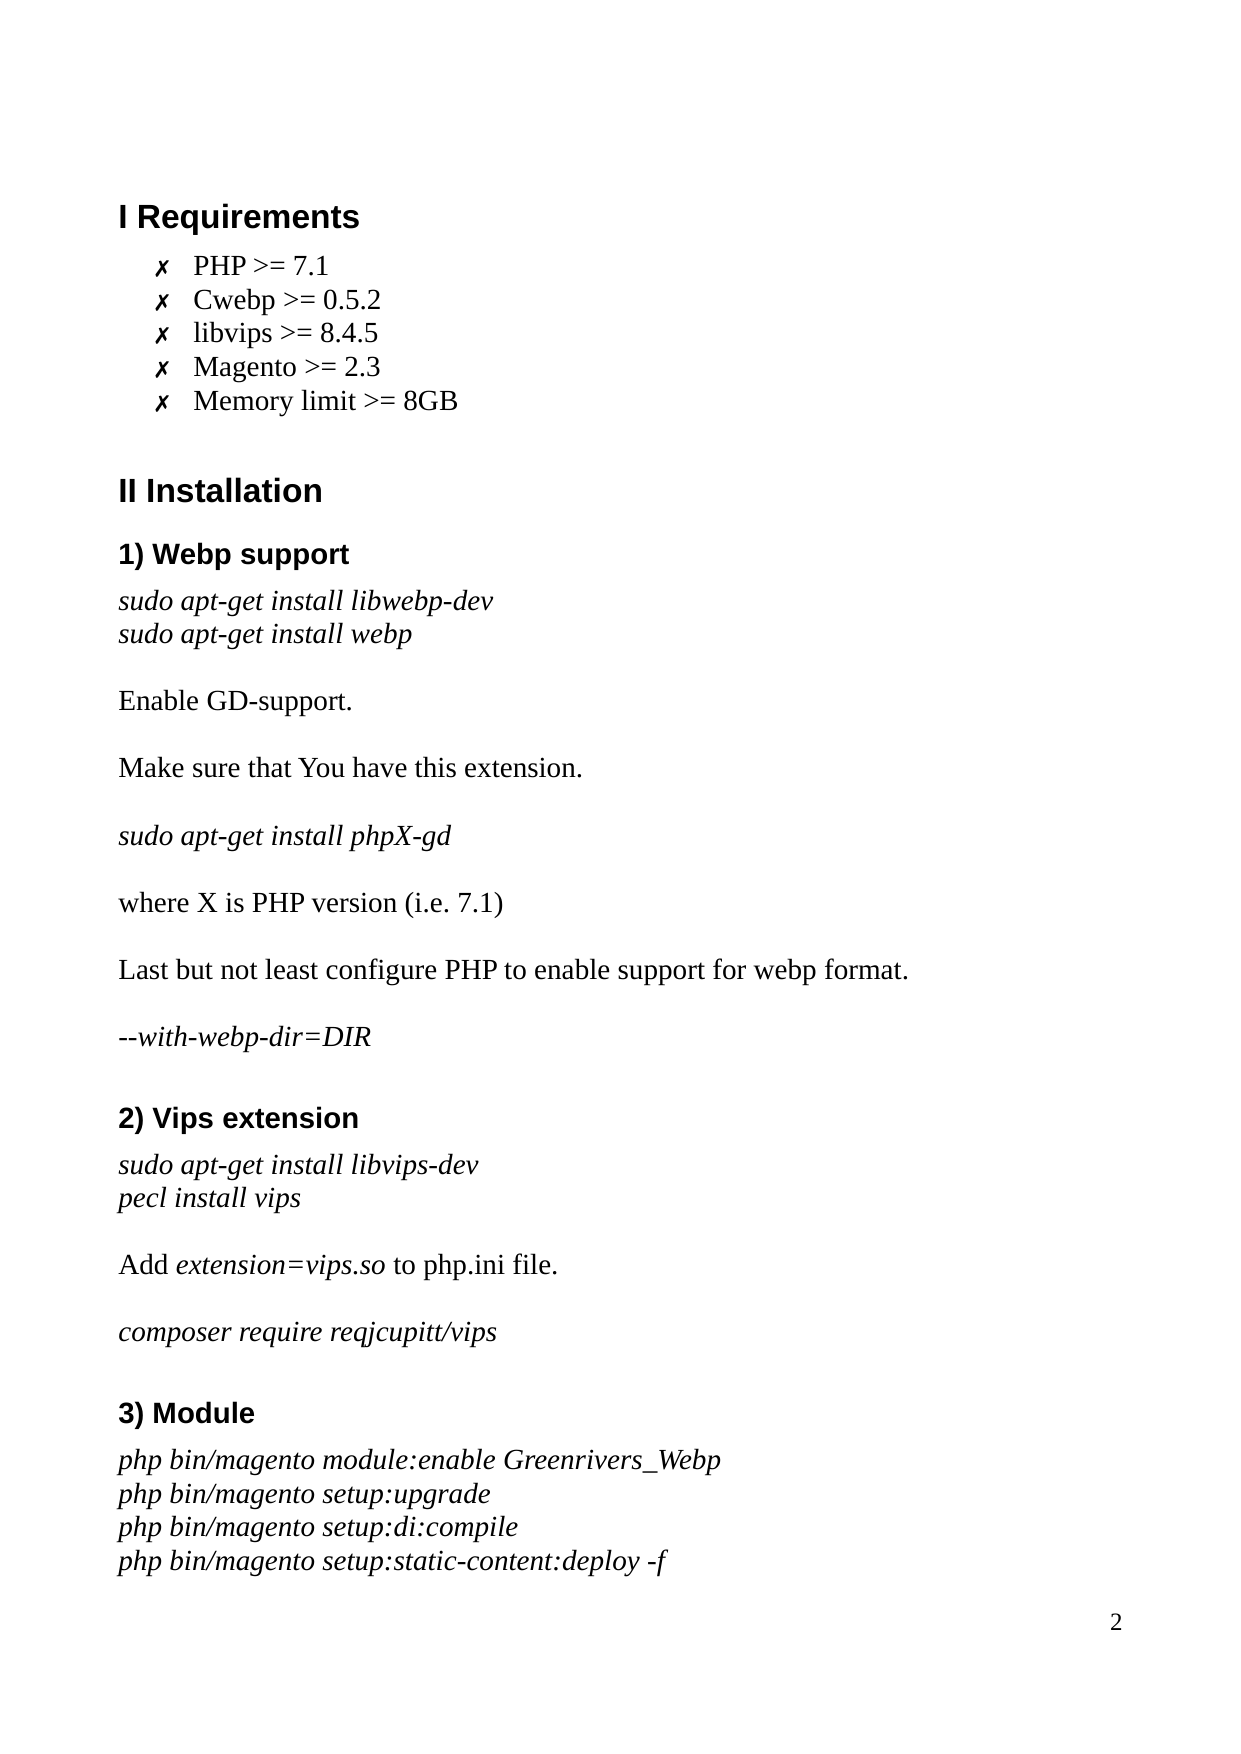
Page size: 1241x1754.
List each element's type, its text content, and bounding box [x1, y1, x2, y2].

list PHP >= 7.1 [156, 248, 1122, 282]
subtitle 1) Webp support [118, 537, 1122, 570]
text Add extension=vips.so to php.ini file. [118, 1247, 1122, 1281]
text Enable GD-support. [118, 683, 1122, 717]
text php bin/magento module:enable Greenrivers_Webp [118, 1442, 1122, 1476]
list Memory limit >= 8GB [156, 383, 1122, 417]
text Last but not least configure PHP to enable support for webp format. [118, 952, 1122, 985]
list Magento >= 2.3 [156, 349, 1122, 383]
subtitle 3) Module [118, 1396, 1122, 1430]
text sudo apt-get install libwebp-dev [118, 583, 1122, 616]
text sudo apt-get install webp [118, 616, 1122, 650]
subtitle I Requirements [118, 197, 1122, 236]
text php bin/magento setup:static-content:deploy -f [118, 1543, 1122, 1577]
text php bin/magento setup:upgrade [118, 1476, 1122, 1509]
list Cwebp >= 0.5.2 [156, 282, 1122, 316]
text Make sure that You have this extension. [118, 751, 1122, 784]
subtitle II Installation [118, 471, 1122, 509]
text php bin/magento setup:di:compile [118, 1509, 1122, 1543]
text composer require reqjcupitt/vips [118, 1314, 1122, 1348]
list libvips >= 8.4.5 [156, 316, 1122, 349]
subtitle 2) Vips extension [118, 1101, 1122, 1134]
text sudo apt-get install phpX-gd [118, 818, 1122, 851]
text --with-webp-dir=DIR [118, 1019, 1122, 1052]
text pecl install vips [118, 1180, 1122, 1214]
text sudo apt-get install libvips-dev [118, 1147, 1122, 1180]
text where X is PHP version (i.e. 7.1) [118, 885, 1122, 918]
